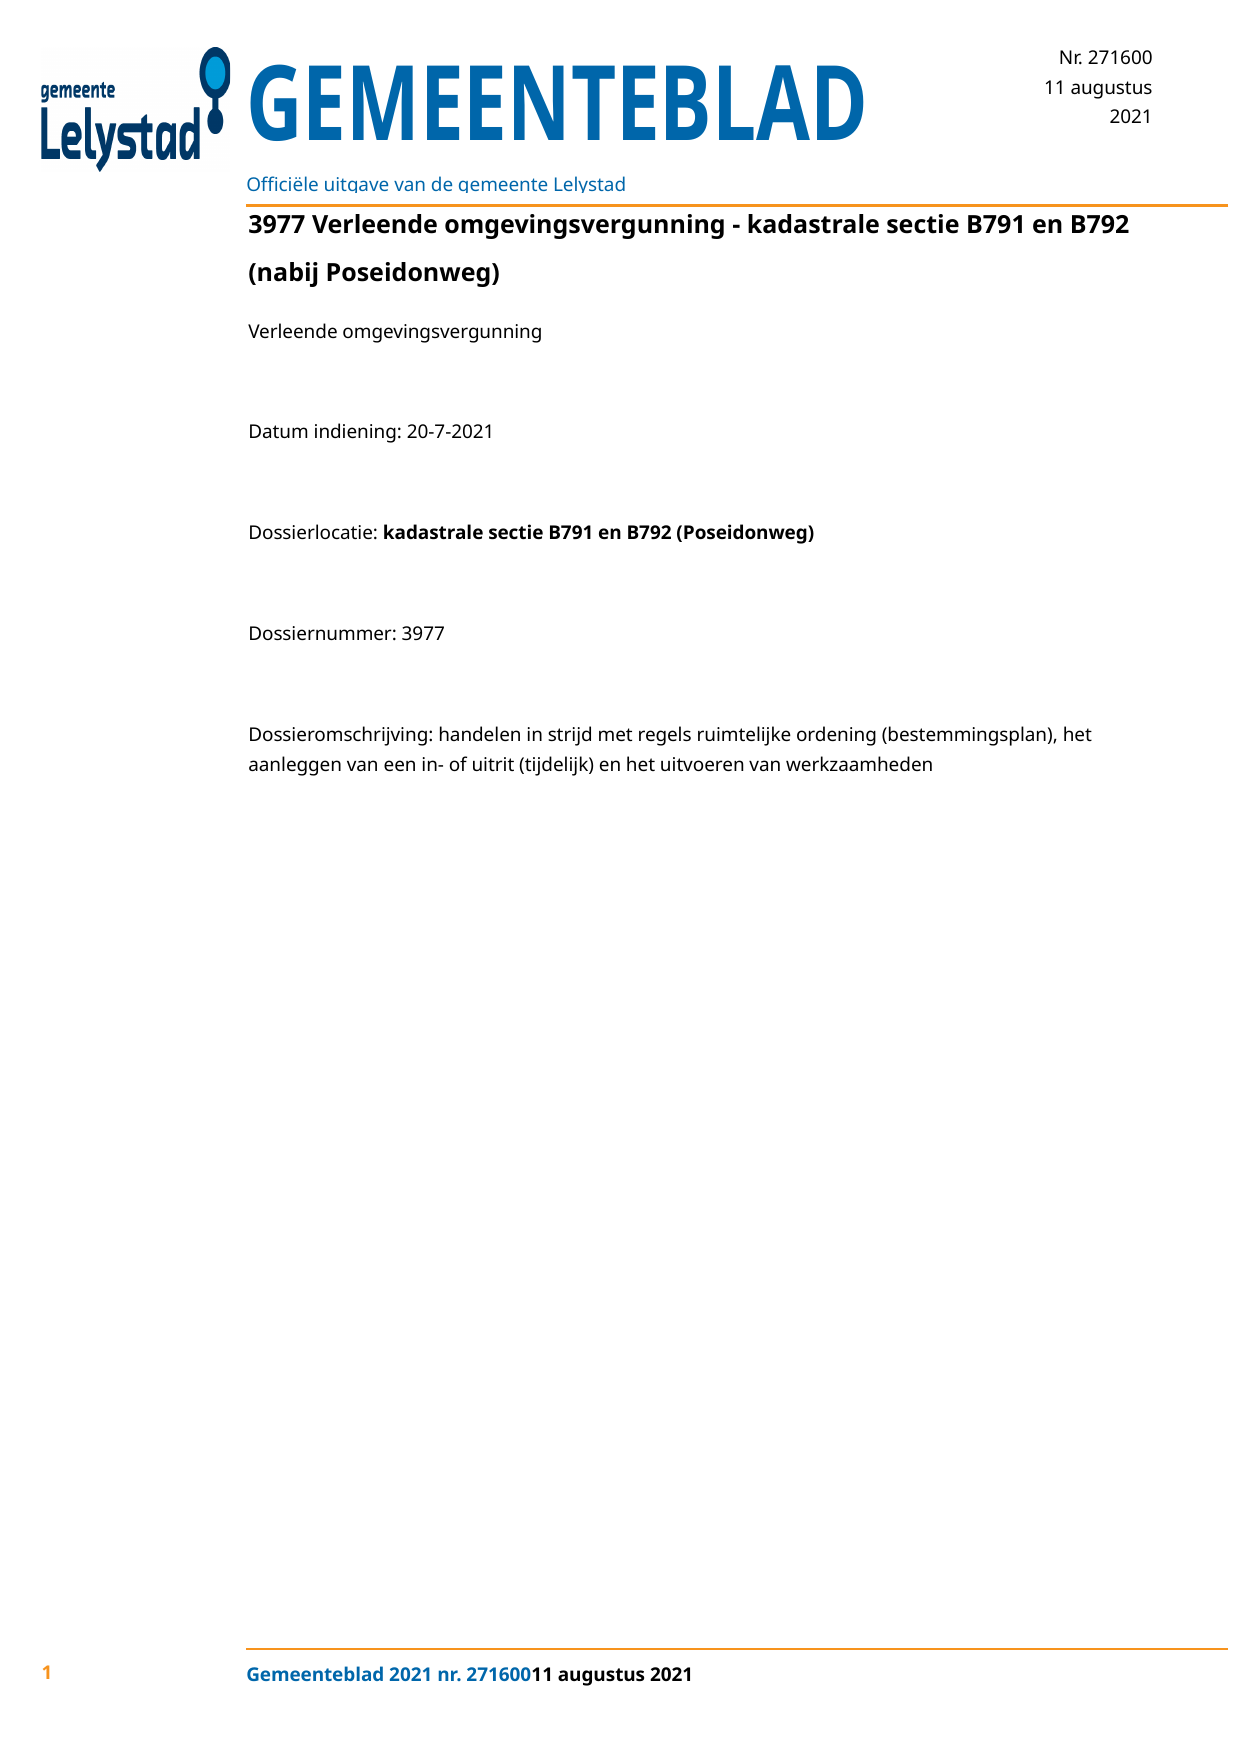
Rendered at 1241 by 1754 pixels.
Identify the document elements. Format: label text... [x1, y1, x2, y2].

text Dossierlocatie: kadastrale sectie B791 en B792 (Poseidonweg) [248, 519, 1152, 545]
text Verleende omgevingsvergunning [248, 318, 1152, 344]
text Dossieromschrijving: handelen in strijd met regels ruimtelijke ordening (bestemmingsplan), het aanleggen van een in- of uitrit (tijdelijk) en het uitvoeren van werkzaamheden [248, 721, 1152, 777]
picture [41, 47, 231, 172]
text Dossiernummer: 3977 [248, 620, 1152, 646]
text 3977 Verleende omgevingsvergunning - kadastrale sectie B791 en B792 (nabij Poseidonweg) [248, 207, 1152, 288]
text Datum indiening: 20-7-2021 [248, 419, 1152, 444]
